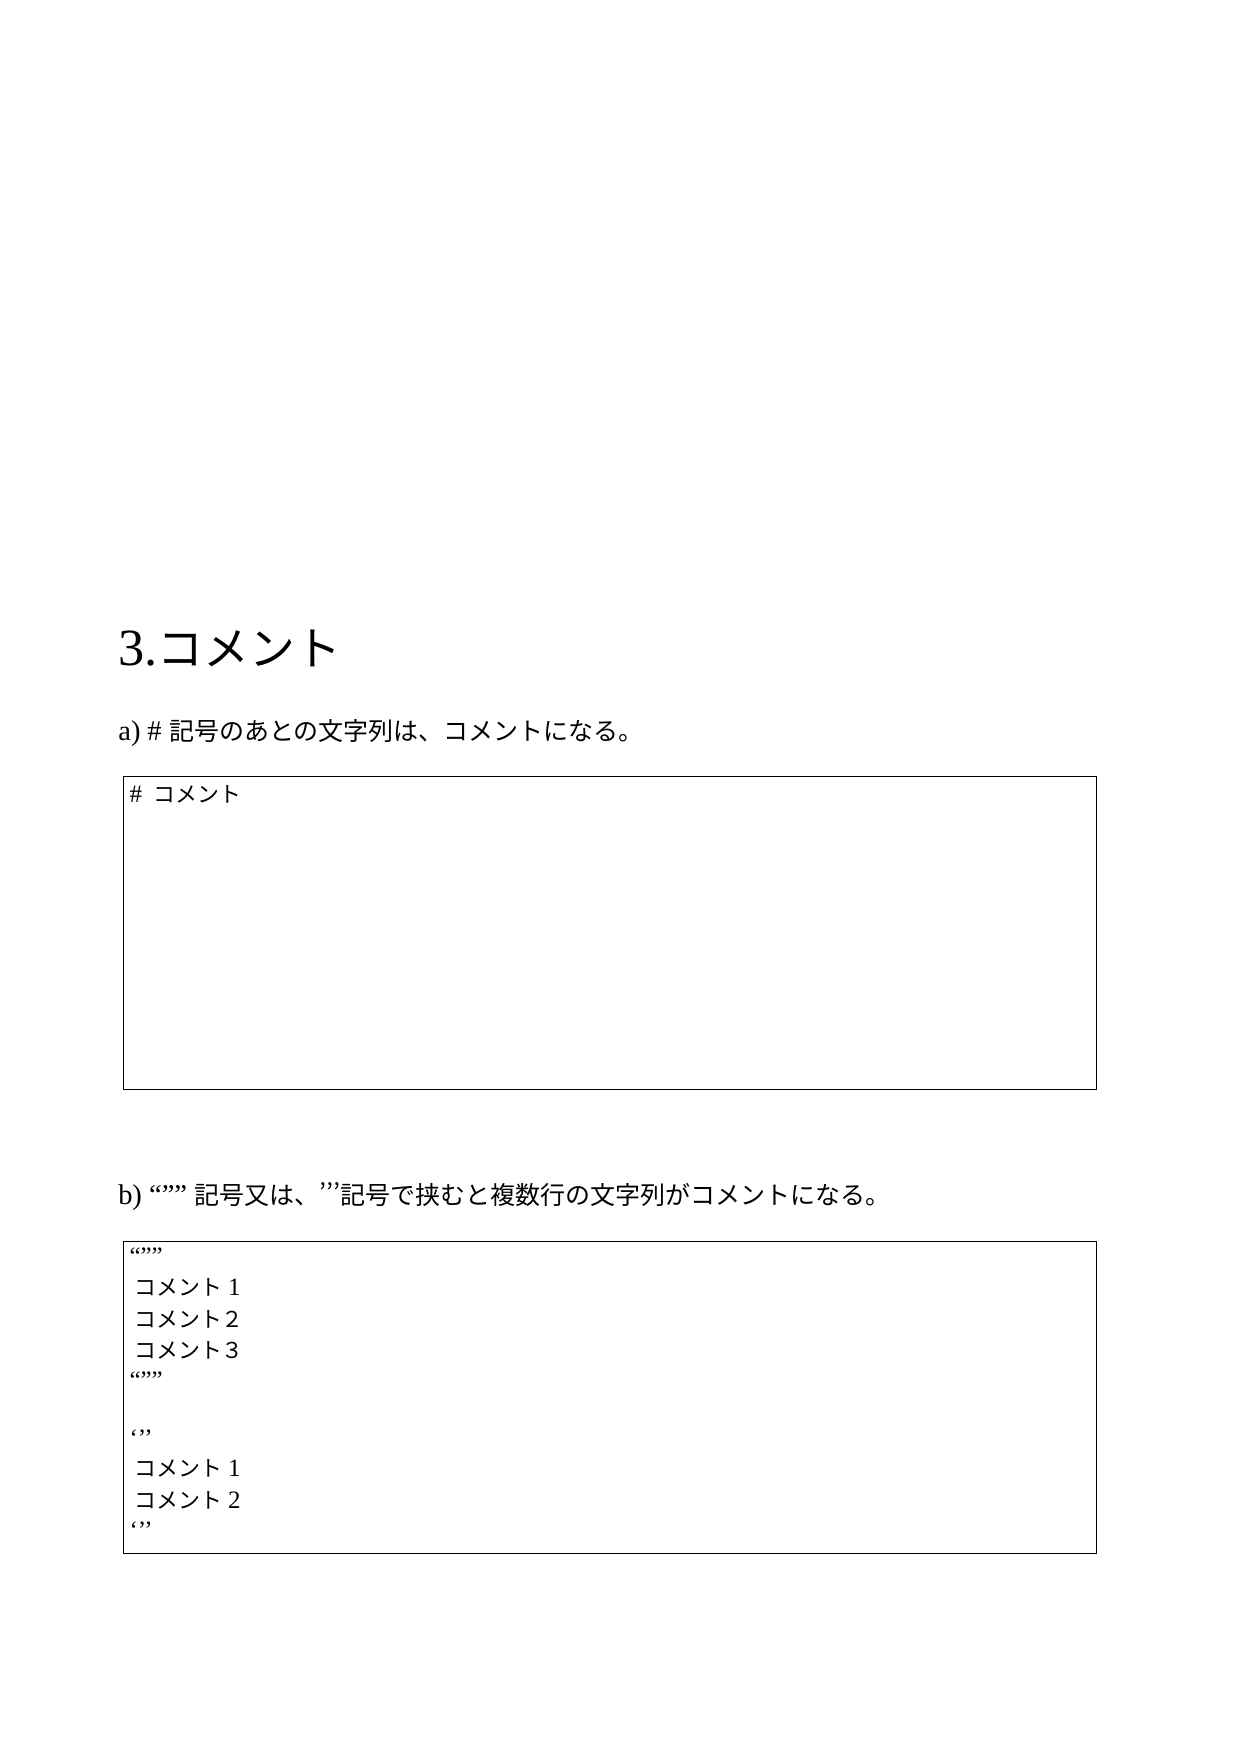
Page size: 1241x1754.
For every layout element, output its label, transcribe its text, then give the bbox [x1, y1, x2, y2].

text a) # 記号のあとの文字列は、コメントになる。 [118, 711, 1122, 747]
text 3.コメント [118, 612, 1122, 678]
text b) “”” 記号又は、’’’記号で挟むと複数行の文字列がコメントになる。 [118, 1175, 1122, 1212]
